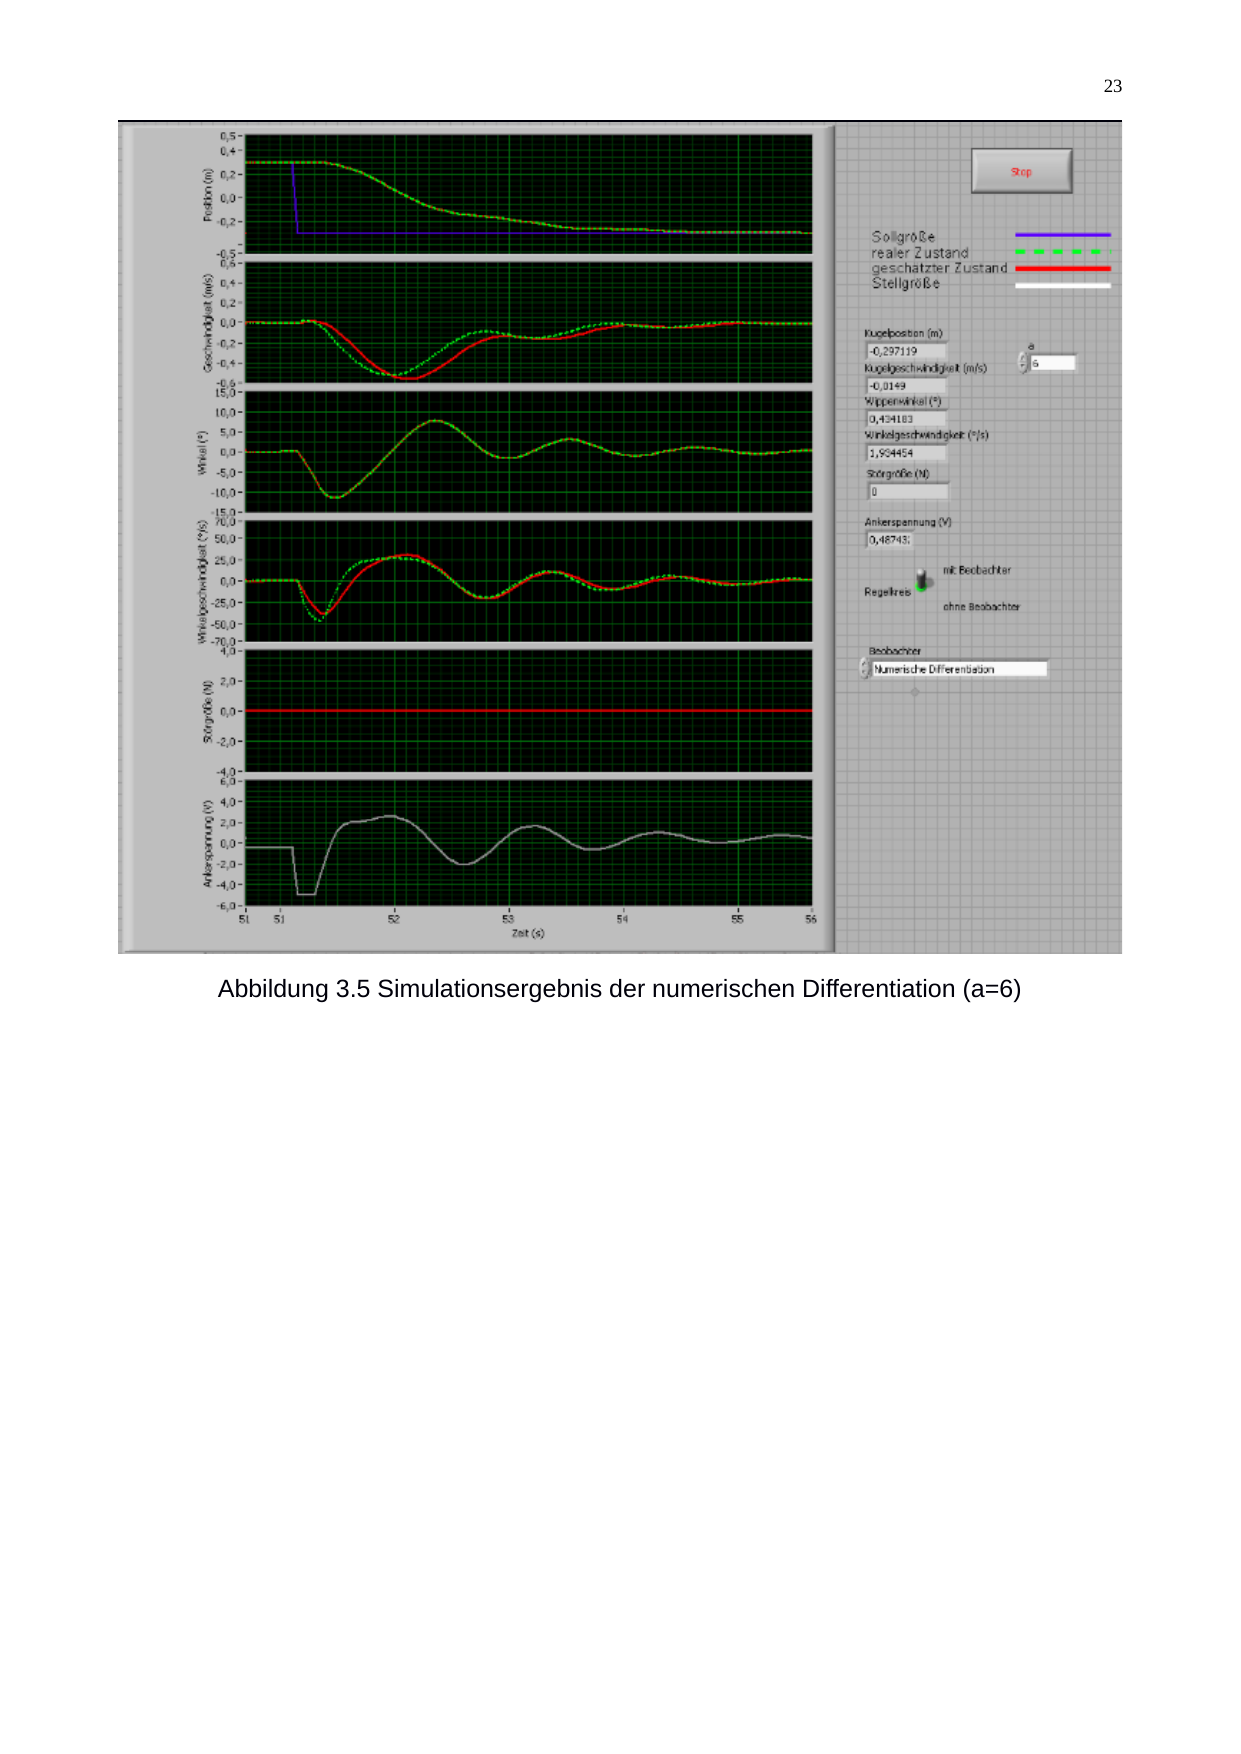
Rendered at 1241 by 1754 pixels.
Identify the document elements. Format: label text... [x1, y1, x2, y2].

picture [118, 121, 1123, 954]
text Abbildung 3.5 Simulationsergebnis der numerischen Differentiation (a=6) [118, 974, 1122, 1003]
